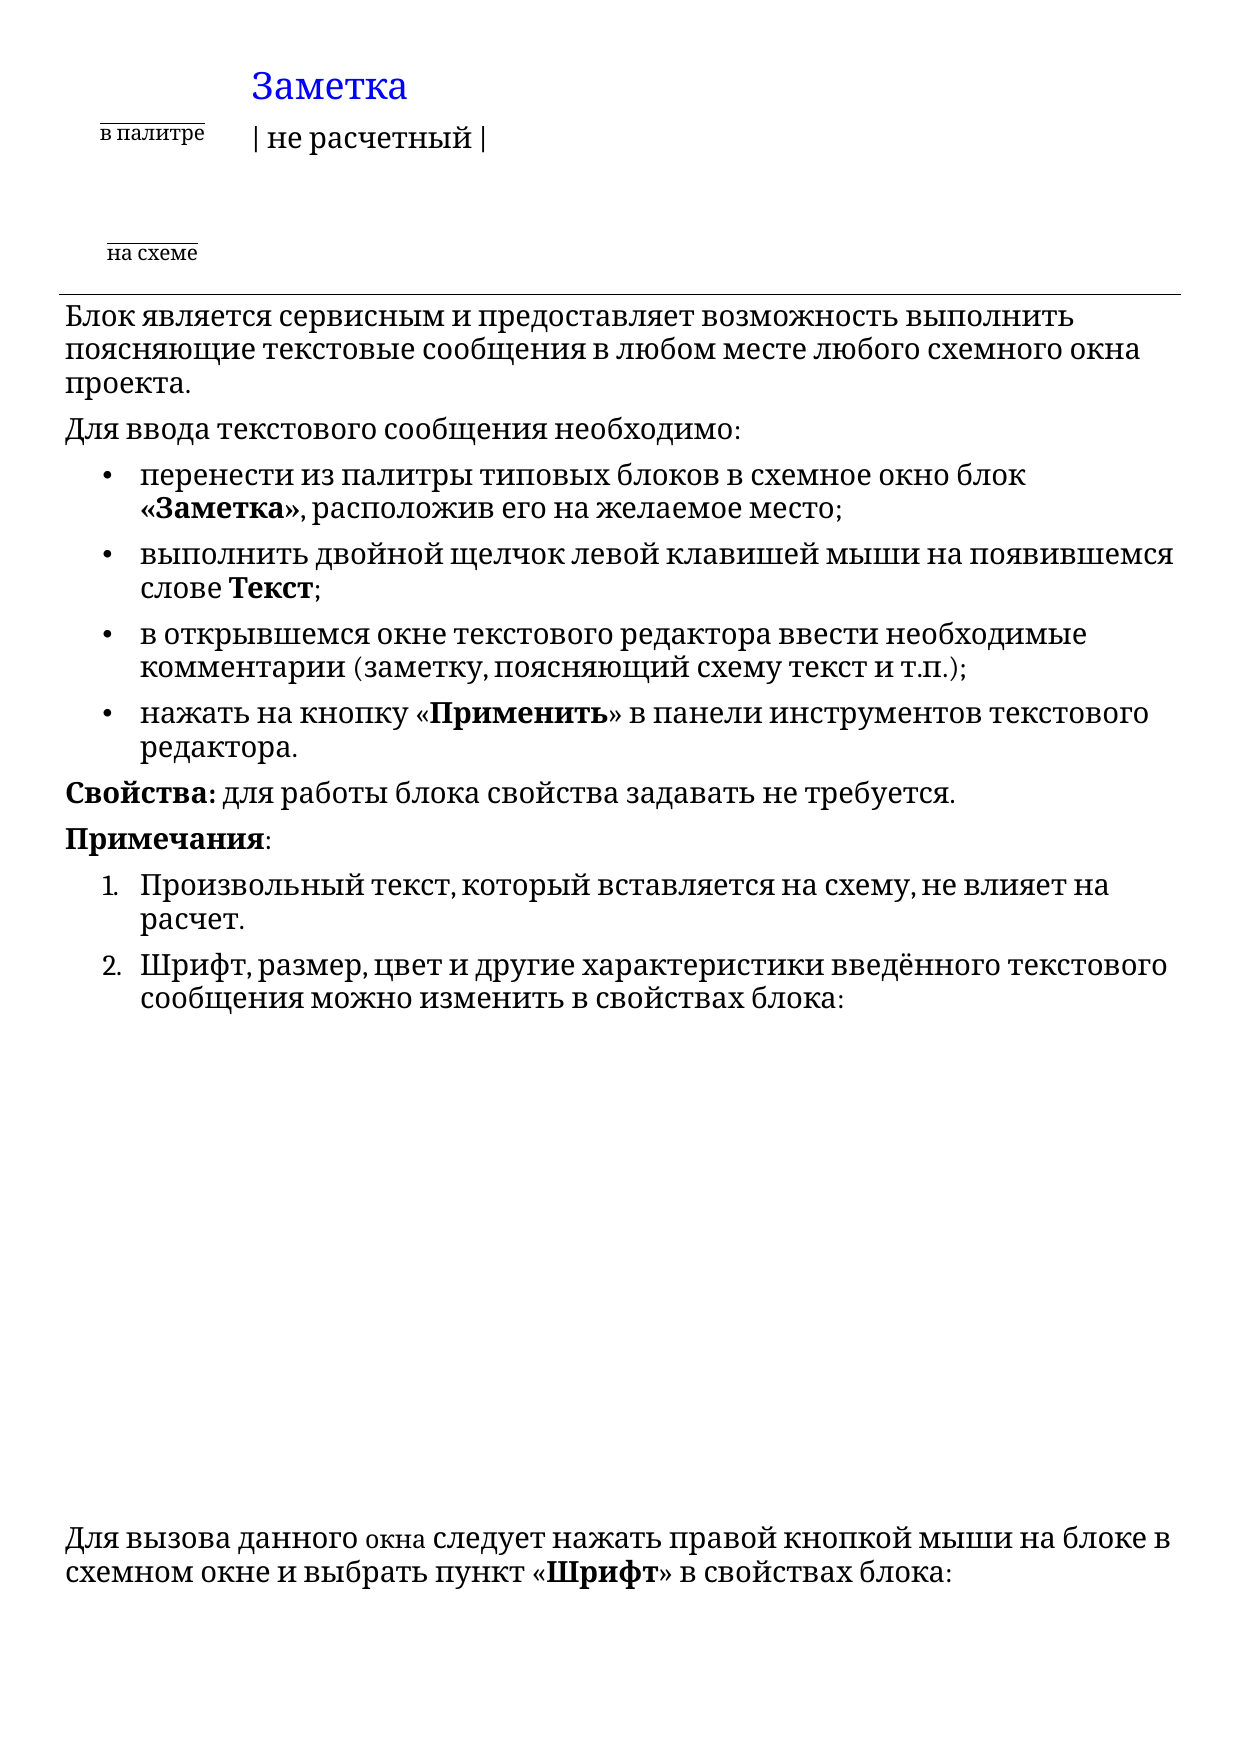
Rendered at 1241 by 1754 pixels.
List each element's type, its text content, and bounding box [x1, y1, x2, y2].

table_header Заметка [245, 59, 1181, 116]
table_header [59, 59, 245, 116]
table_cell на схеме [59, 236, 245, 294]
table_cell | не расчетный | [245, 116, 1181, 173]
table_cell [245, 174, 1181, 236]
table_cell Блок является сервисным и предоставляет возможность выполнить поясняющие текстовые сообщения в любом месте любого схемного окна проекта. Для ввода текстового сообщения необходимо: перенести из палитры типовых блоков в схемное окно блок «Заметка», расположив его на желаемое место; выполнить двойной щелчок левой клавишей мыши на появившемся слове Текст; в открывшемся окне текстового редактора ввести необходимые комментарии (заметку, поясняющий схему текст и т.п.); нажать на кнопку «Применить» в панели инструментов текстового редактора. Свойства: для работы блока свойства задавать не требуется. Примечания: Произвольный текст, который вставляется на схему, не влияет на расчет. Шрифт, размер, цвет и другие характеристики введённого текстового сообщения можно изменить в свойствах блока: Для вызова данного окна следует нажать правой кнопкой мыши на блоке в схемном окне и выбрать пункт «Шрифт» в свойствах блока: [59, 295, 1181, 1607]
table_cell в палитре [59, 116, 245, 173]
table_cell [59, 174, 245, 236]
table_cell [245, 236, 1181, 294]
